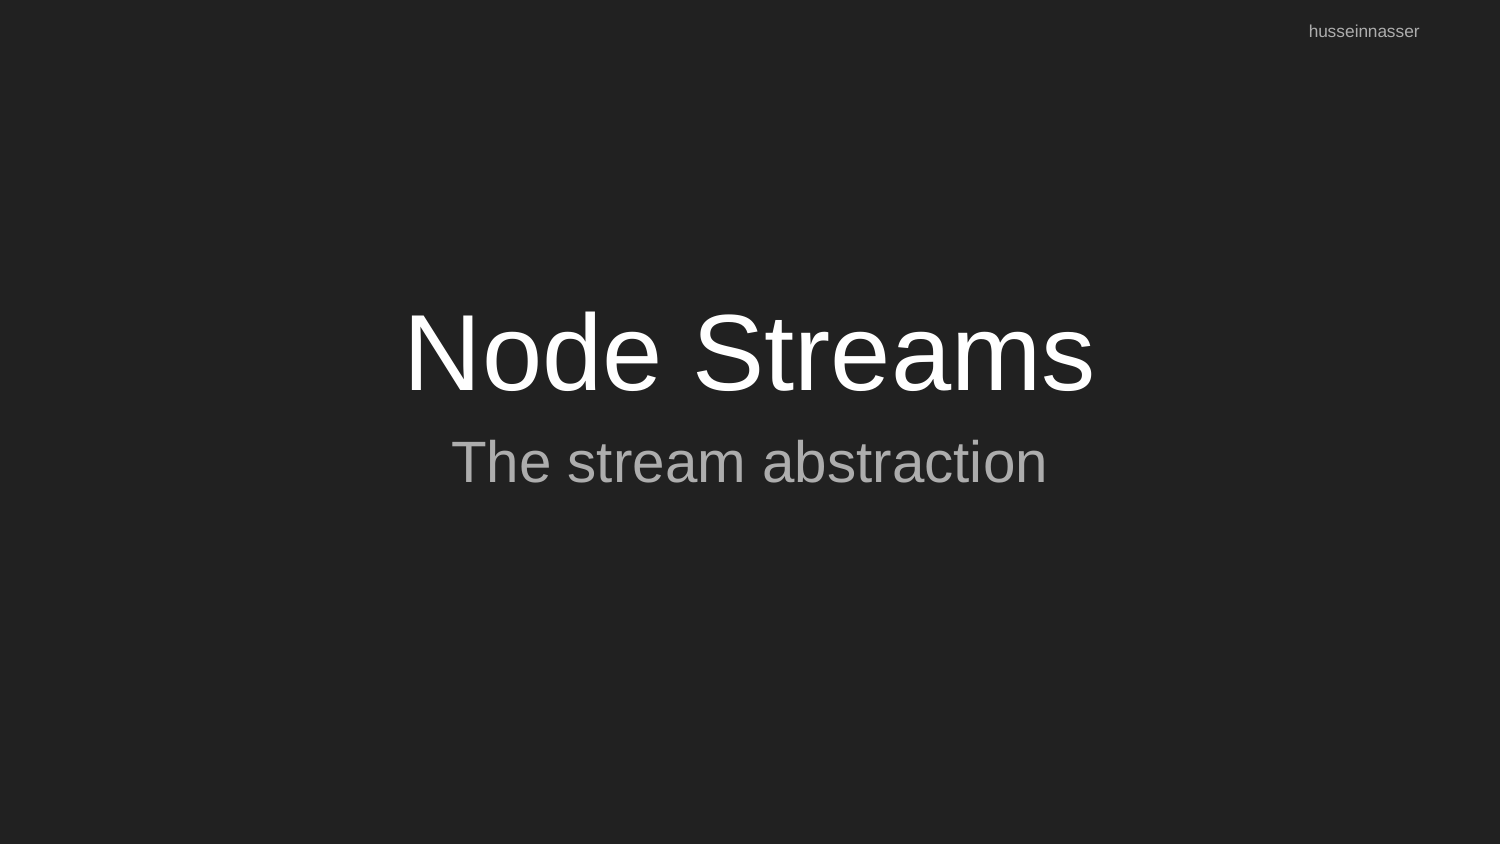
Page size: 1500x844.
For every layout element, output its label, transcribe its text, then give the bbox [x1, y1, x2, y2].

subtitle husseinnasser [1236, 11, 1492, 53]
title Node Streams [51, 90, 1449, 409]
subtitle The stream abstraction [51, 409, 1449, 540]
